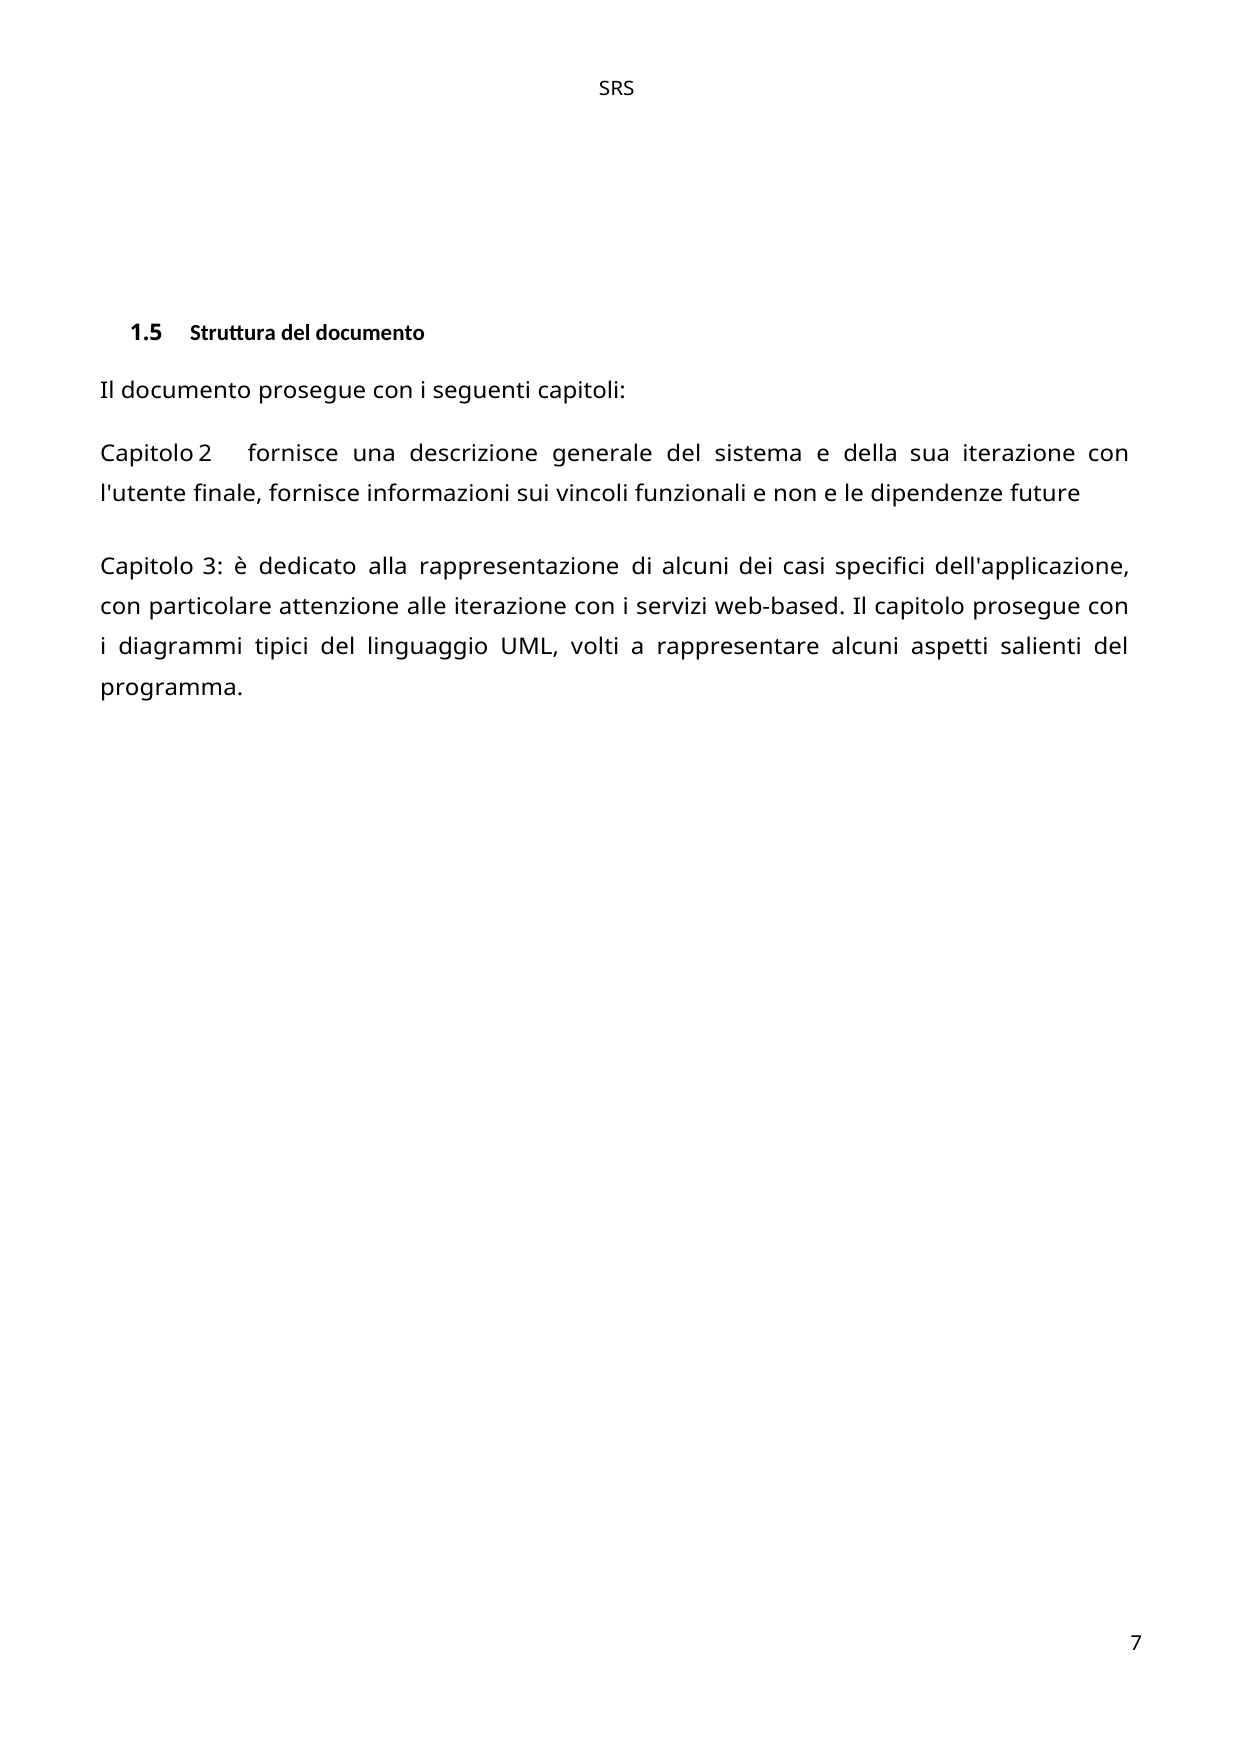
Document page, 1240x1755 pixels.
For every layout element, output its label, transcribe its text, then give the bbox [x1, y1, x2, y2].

list Struttura del documento [129, 316, 1142, 347]
text Capitolo 3: è dedicato alla rappresentazione di alcuni dei casi specifici dell'applicazione, con particolare attenzione alle iterazione con i servizi web-based. Il capitolo prosegue con i diagrammi tipici del linguaggio UML, volti a rappresentare alcuni aspetti salienti del programma. [100, 549, 1131, 702]
text Il documento prosegue con i seguenti capitoli: [100, 374, 1142, 406]
text Capitolo 2 fornisce una descrizione generale del sistema e della sua iterazione con l'utente finale, fornisce informazioni sui vincoli funzionali e non e le dipendenze future [100, 437, 1130, 508]
